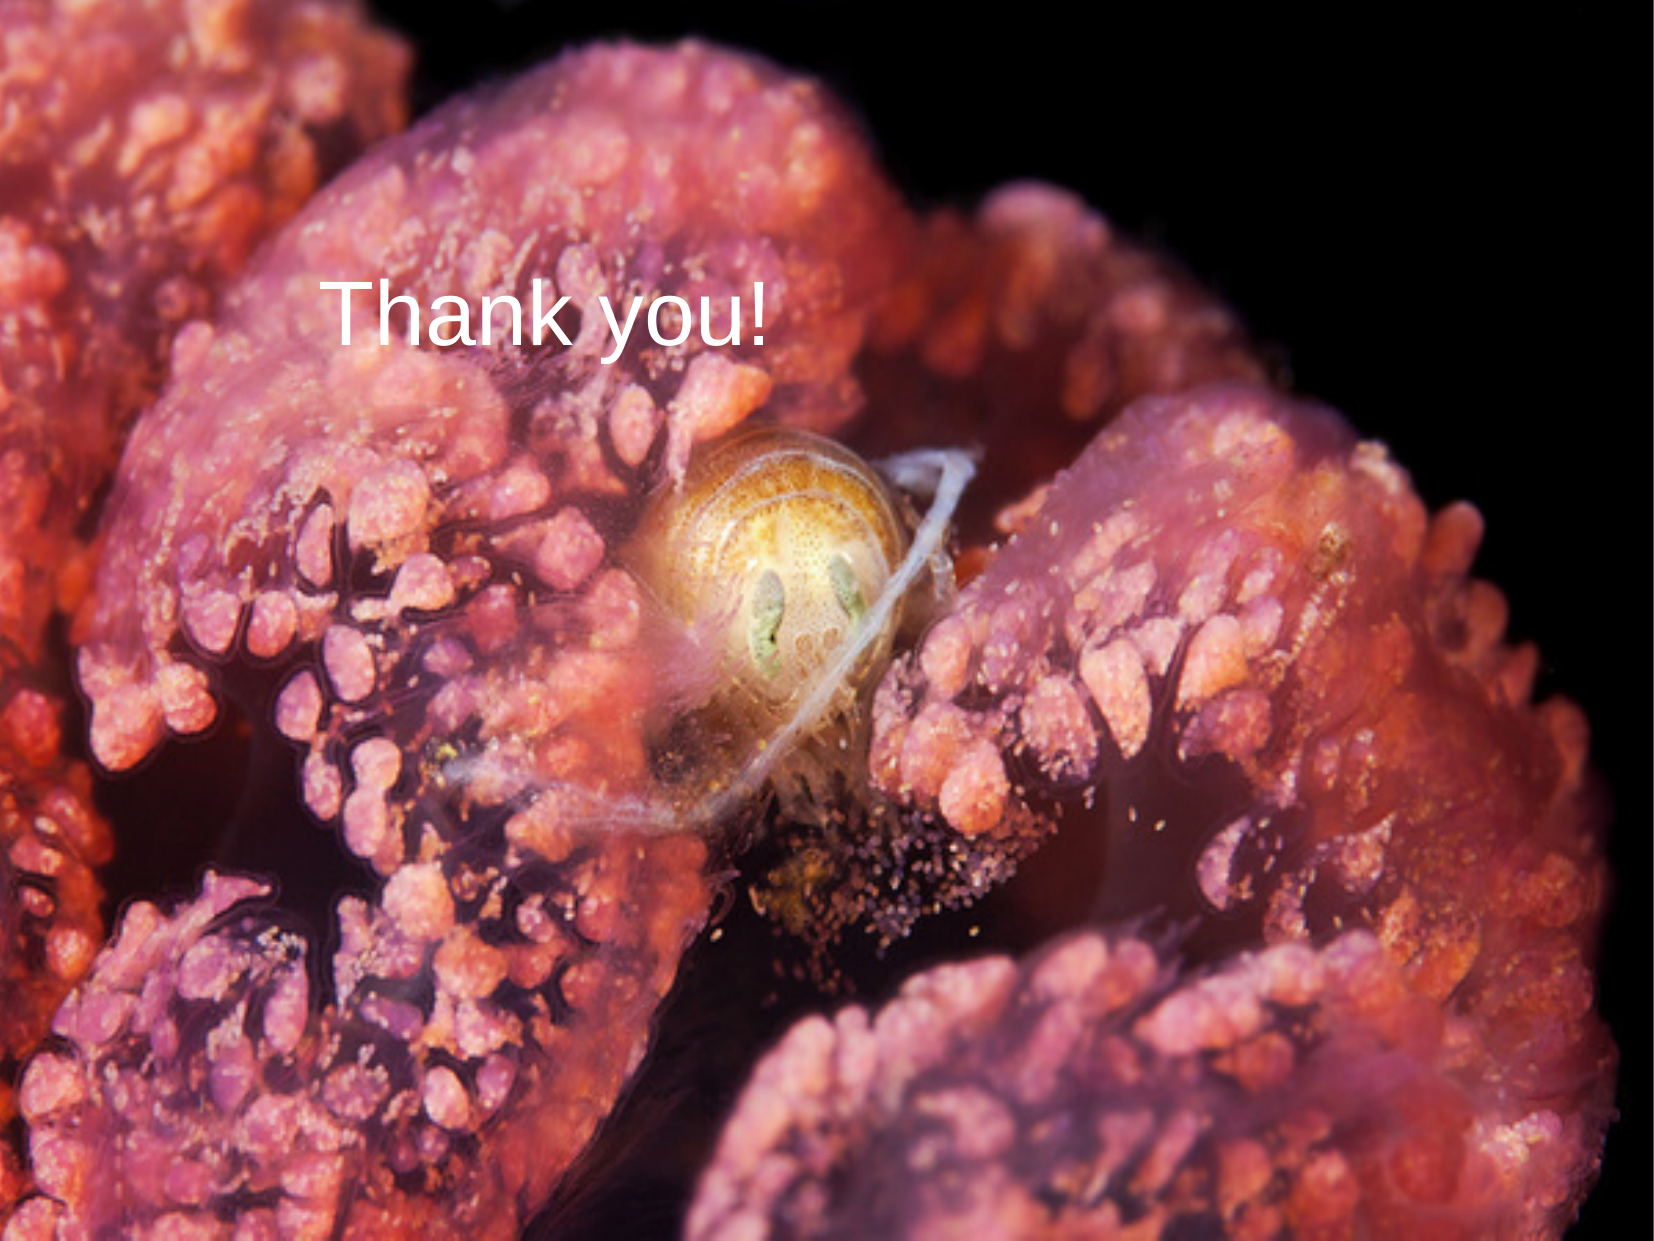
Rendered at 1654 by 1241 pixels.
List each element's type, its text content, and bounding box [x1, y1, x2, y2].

title Thank you! [0, 210, 1291, 418]
picture [0, 0, 1654, 1241]
